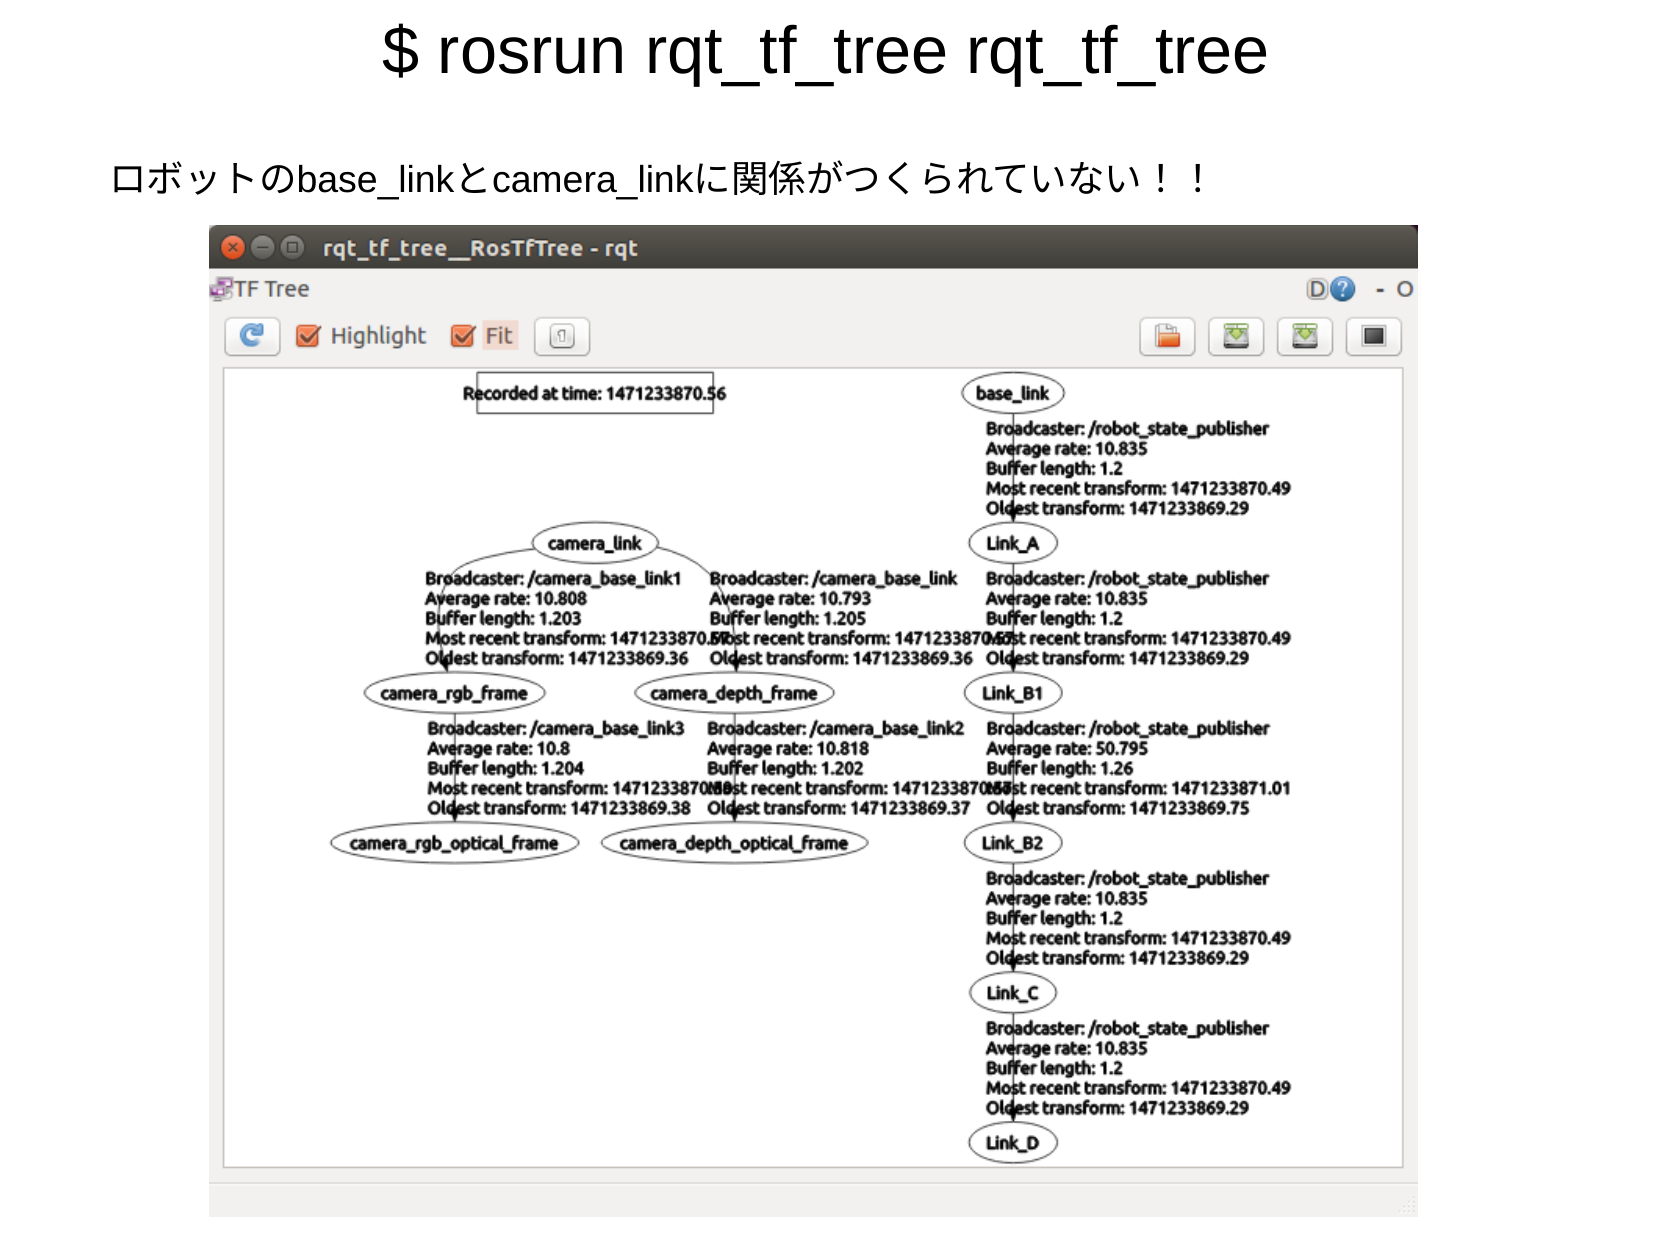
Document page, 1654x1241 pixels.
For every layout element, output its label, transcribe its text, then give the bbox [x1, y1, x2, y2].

text_box ロボットのbase_linkとcamera_linkに関係がつくられていない！！ [94, 141, 1571, 199]
picture [209, 225, 1418, 1217]
title $ rosrun rqt_tf_tree rqt_tf_tree [82, 5, 1571, 95]
